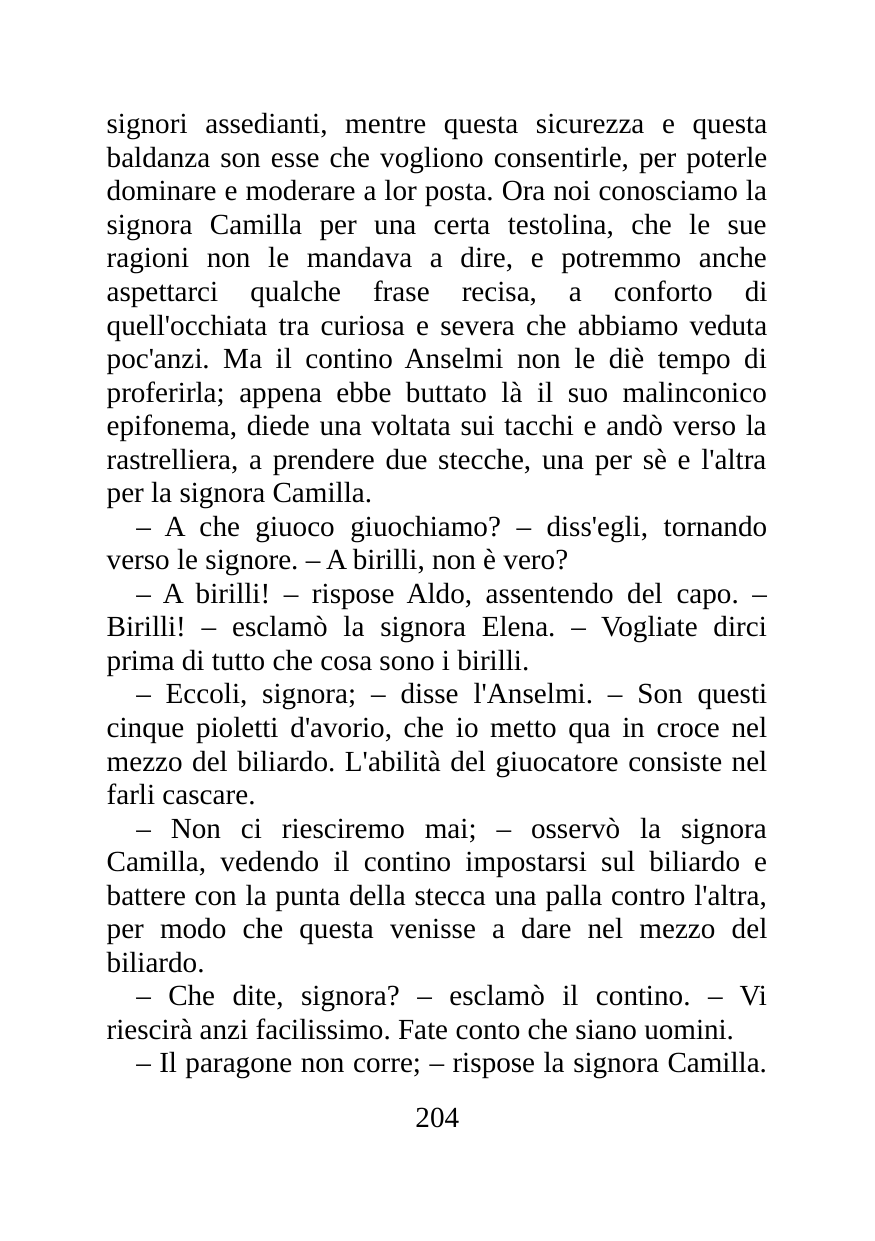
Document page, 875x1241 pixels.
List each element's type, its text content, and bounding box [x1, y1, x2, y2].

text ‒ Non ci riesciremo mai; ‒ osservò la signora Camilla, vedendo il contino impostarsi sul biliardo e battere con la punta della stecca una palla contro l'altra, per modo che questa venisse a dare nel mezzo del biliardo. [106, 811, 768, 978]
text signori assedianti, mentre questa sicurezza e questa baldanza son esse che vogliono consentirle, per poterle dominare e moderare a lor posta. Ora noi conosciamo la signora Camilla per una certa testolina, che le sue ragioni non le mandava a dire, e potremmo anche aspettarci qualche frase recisa, a conforto di quell'occhiata tra curiosa e severa che abbiamo veduta poc'anzi. Ma il contino Anselmi non le diè tempo di proferirla; appena ebbe buttato là il suo malinconico epifonema, diede una voltata sui tacchi e andò verso la rastrelliera, a prendere due stecche, una per sè e l'altra per la signora Camilla. [106, 106, 768, 509]
text ‒ Il paragone non corre; ‒ rispose la signora Camilla. [106, 1046, 768, 1079]
text ‒ A che giuoco giuochiamo? ‒ diss'egli, tornando verso le signore. ‒ A birilli, non è vero? [106, 509, 768, 576]
text ‒ Che dite, signora? ‒ esclamò il contino. ‒ Vi riescirà anzi facilissimo. Fate conto che siano uomini. [106, 978, 768, 1046]
text ‒ A birilli! ‒ rispose Aldo, assentendo del capo. ‒ Birilli! ‒ esclamò la signora Elena. ‒ Vogliate dirci prima di tutto che cosa sono i birilli. [106, 576, 768, 677]
text ‒ Eccoli, signora; ‒ disse l'Anselmi. ‒ Son questi cinque pioletti d'avorio, che io metto qua in croce nel mezzo del biliardo. L'abilità del giuocatore consiste nel farli cascare. [106, 677, 768, 811]
